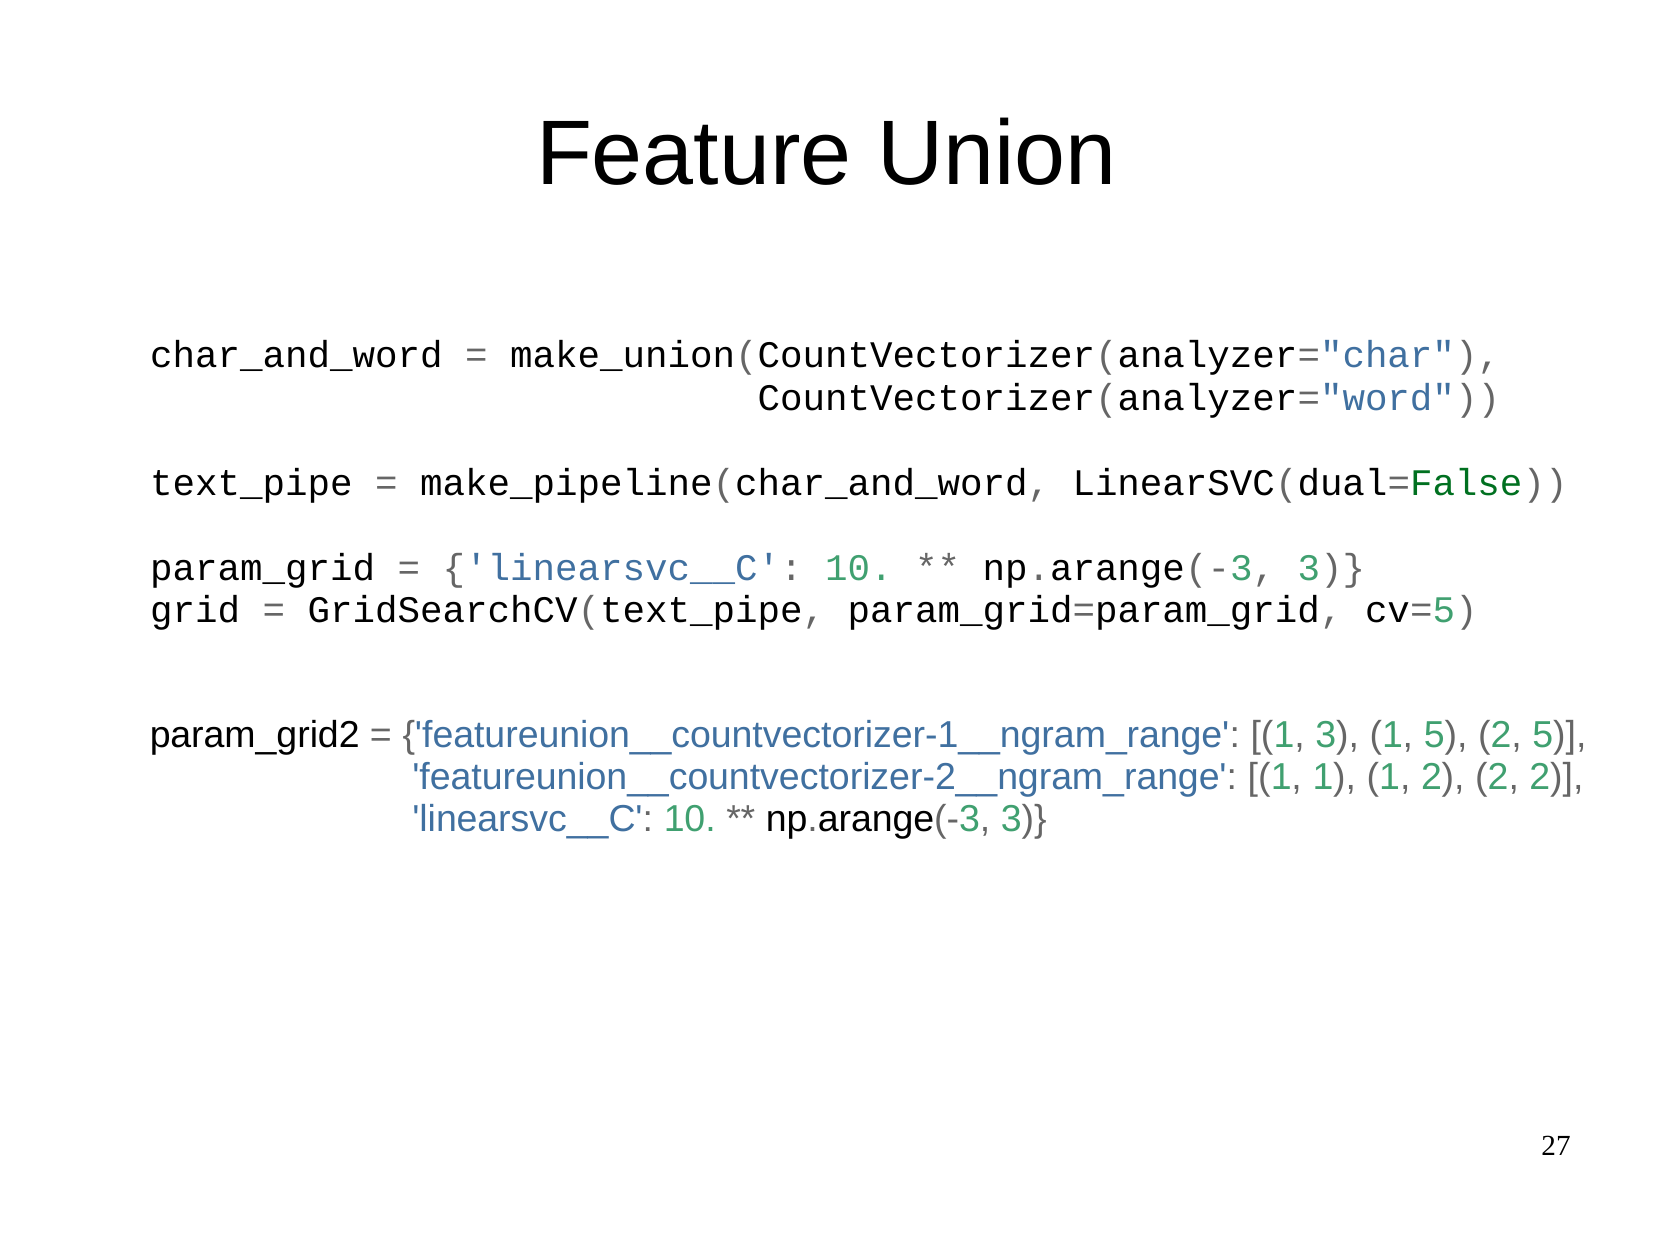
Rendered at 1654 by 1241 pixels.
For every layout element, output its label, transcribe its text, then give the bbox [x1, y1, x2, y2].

title Feature Union [82, 49, 1571, 257]
text_box param_grid2 = {'featureunion__countvectorizer-1__ngram_range': [(1, 3), (1, 5), (2, 5)], 'featureunion__countvectorizer-2__ngram_range': [(1, 1), (1, 2), (2, 2)], 'linearsvc__C': 10. ** np.arange(-3, 3)} [135, 663, 1654, 936]
text_box char_and_word = make_union(CountVectorizer(analyzer="char"), CountVectorizer(analyzer="word")) text_pipe = make_pipeline(char_and_word, LinearSVC(dual=False)) param_grid = {'linearsvc__C': 10. ** np.arange(-3, 3)} grid = GridSearchCV(text_pipe, param_grid=param_grid, cv=5) [150, 336, 1654, 663]
